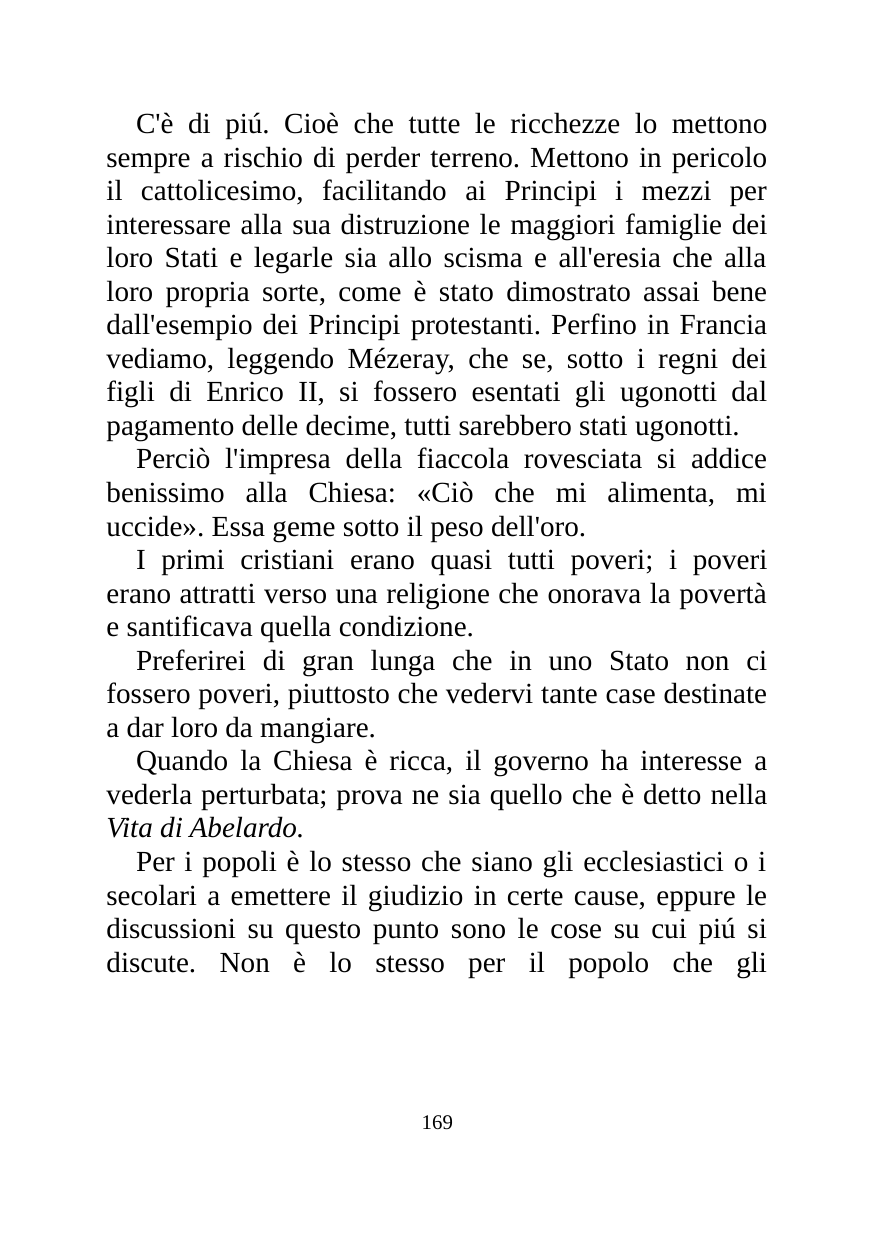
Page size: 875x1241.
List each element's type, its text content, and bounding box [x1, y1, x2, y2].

text Per i popoli è lo stesso che siano gli ecclesiastici o i secolari a emettere il giudizio in certe cause, eppure le discussioni su questo punto sono le cose su cui piú si discute. Non è lo stesso per il popolo che gli [106, 844, 768, 978]
text Preferirei di gran lunga che in uno Stato non ci fossero poveri, piuttosto che vedervi tante case destinate a dar loro da mangiare. [106, 643, 768, 743]
text C'è di piú. Cioè che tutte le ricchezze lo mettono sempre a rischio di perder terreno. Mettono in pericolo il cattolicesimo, facilitando ai Principi i mezzi per interessare alla sua distruzione le maggiori famiglie dei loro Stati e legarle sia allo scisma e all'eresia che alla loro propria sorte, come è stato dimostrato assai bene dall'esempio dei Principi protestanti. Perfino in Francia vediamo, leggendo Mézeray, che se, sotto i regni dei figli di Enrico II, si fossero esentati gli ugonotti dal pagamento delle decime, tutti sarebbero stati ugonotti. [106, 106, 768, 442]
text Perciò l'impresa della fiaccola rovesciata si addice benissimo alla Chiesa: «Ciò che mi alimenta, mi uccide». Essa geme sotto il peso dell'oro. [106, 442, 768, 542]
text I primi cristiani erano quasi tutti poveri; i poveri erano attratti verso una religione che onorava la povertà e santificava quella condizione. [106, 542, 768, 643]
text Quando la Chiesa è ricca, il governo ha interesse a vederla perturbata; prova ne sia quello che è detto nella Vita di Abelardo. [106, 743, 768, 844]
